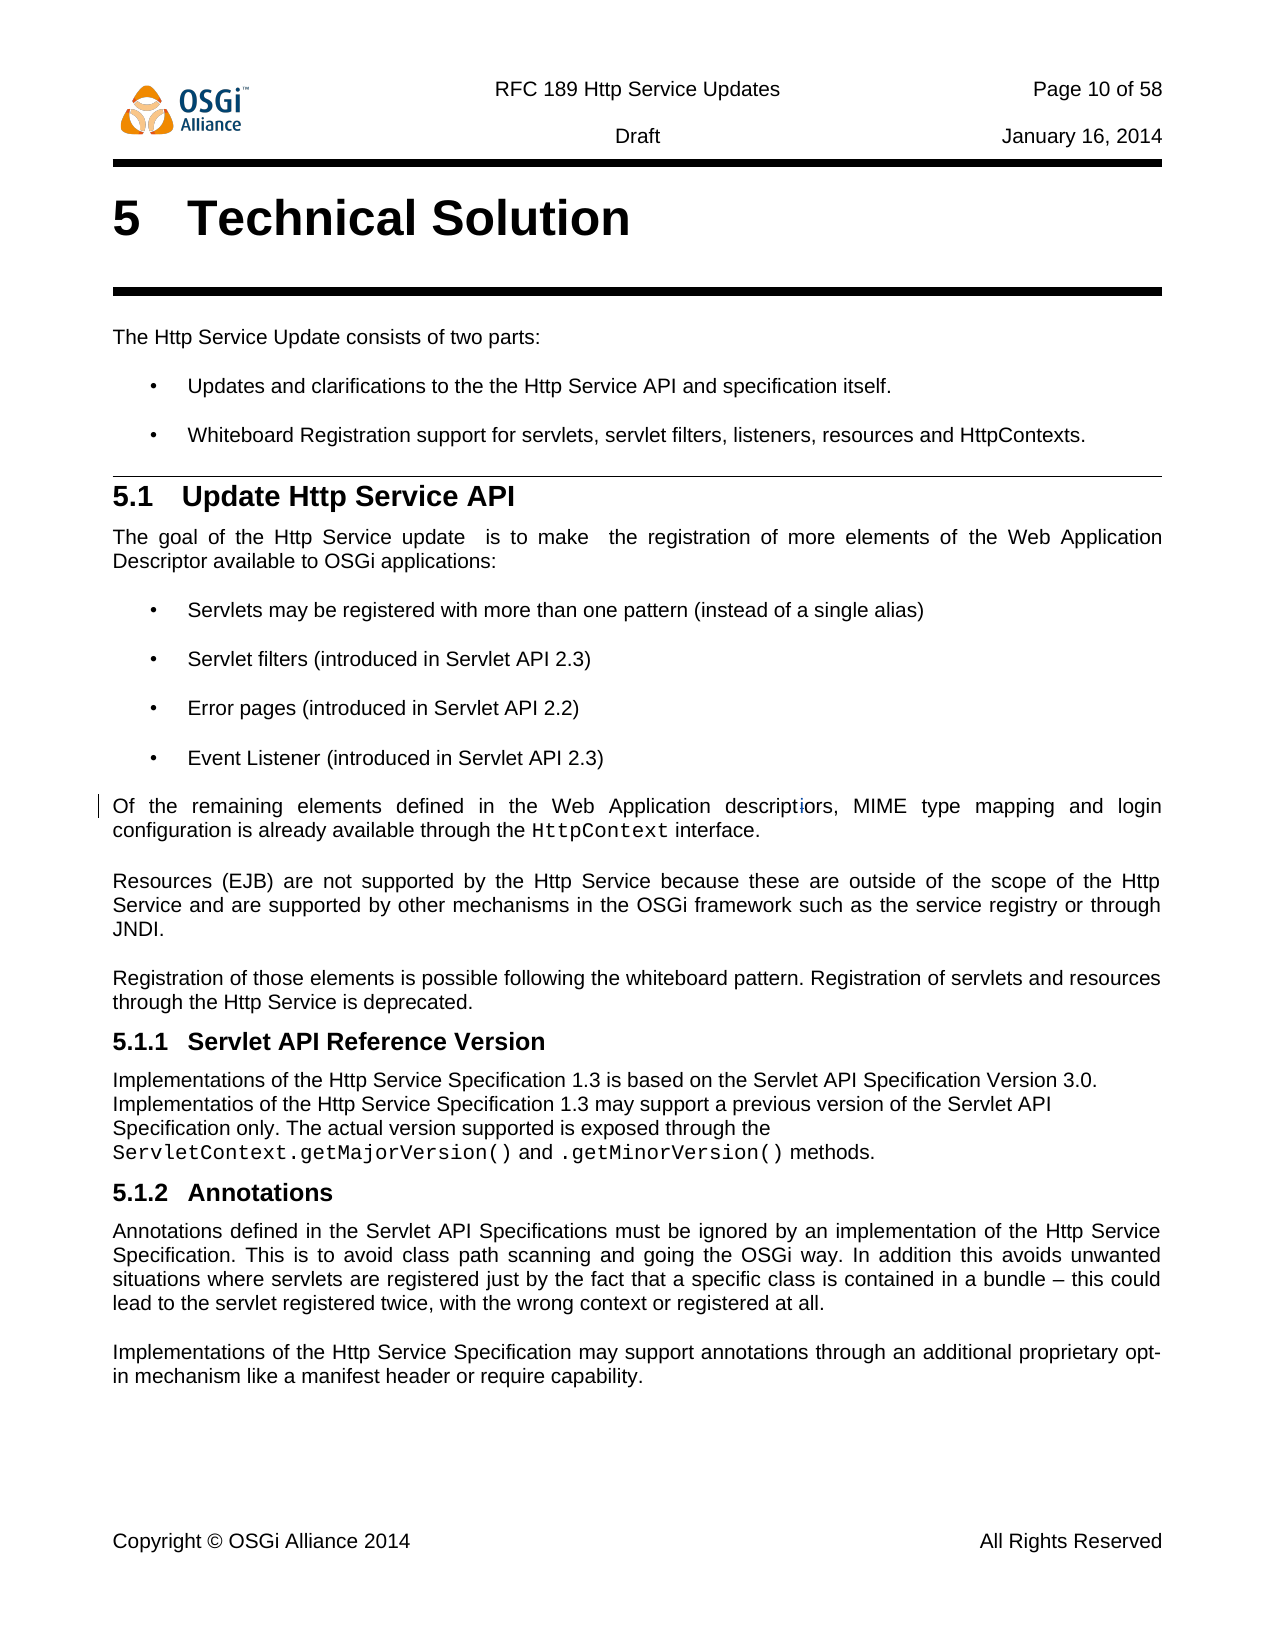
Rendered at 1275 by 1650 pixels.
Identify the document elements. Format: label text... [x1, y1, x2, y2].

list Updates and clarifications to the the Http Service API and specification itself. [150, 374, 1162, 398]
list Error pages (introduced in Servlet API 2.2) [150, 696, 1162, 720]
list Servlet filters (introduced in Servlet API 2.3) [150, 647, 1162, 671]
text Implementations of the Http Service Specification may support annotations through an additional proprietary opt-in mechanism like a manifest header or require capability. [112, 1340, 1162, 1388]
text Registration of those elements is possible following the whiteboard pattern. Registration of servlets and resources through the Http Service is deprecated. [112, 966, 1162, 1014]
subtitle Update Http Service API [112, 477, 1162, 513]
text Of the remaining elements defined in the Web Application descriptors, MIME type mapping and login configuration is already available through the HttpContext interface. [112, 794, 1162, 844]
subtitle Servlet API Reference Version [112, 1026, 1162, 1055]
list Event Listener (introduced in Servlet API 2.3) [150, 745, 1162, 769]
subtitle Technical Solution [112, 160, 1162, 296]
subtitle Annotations [112, 1178, 1162, 1207]
picture [113, 78, 257, 142]
text The Http Service Update consists of two parts: [112, 325, 1162, 349]
text The goal of the Http Service update is to make the registration of more elements of the Web Application Descriptor available to OSGi applications: [112, 525, 1162, 573]
text Annotations defined in the Servlet API Specifications must be ignored by an implementation of the Http Service Specification. This is to avoid class path scanning and going the OSGi way. In addition this avoids unwanted situations where servlets are registered just by the fact that a specific class is contained in a bundle – this could lead to the servlet registered twice, with the wrong context or registered at all. [112, 1219, 1162, 1315]
text Resources (EJB) are not supported by the Http Service because these are outside of the scope of the Http Service and are supported by other mechanisms in the OSGi framework such as the service registry or through JNDI. [112, 869, 1162, 941]
list Servlets may be registered with more than one pattern (instead of a single alias) [150, 598, 1162, 622]
list Whiteboard Registration support for servlets, servlet filters, listeners, resources and HttpContexts. [150, 423, 1162, 447]
text Implementations of the Http Service Specification 1.3 is based on the Servlet API Specification Version 3.0. Implementatios of the Http Service Specification 1.3 may support a previous version of the Servlet API Specification only. The actual version supported is exposed through the ServletContext.getMajorVersion() and .getMinorVersion() methods. [112, 1068, 1162, 1165]
